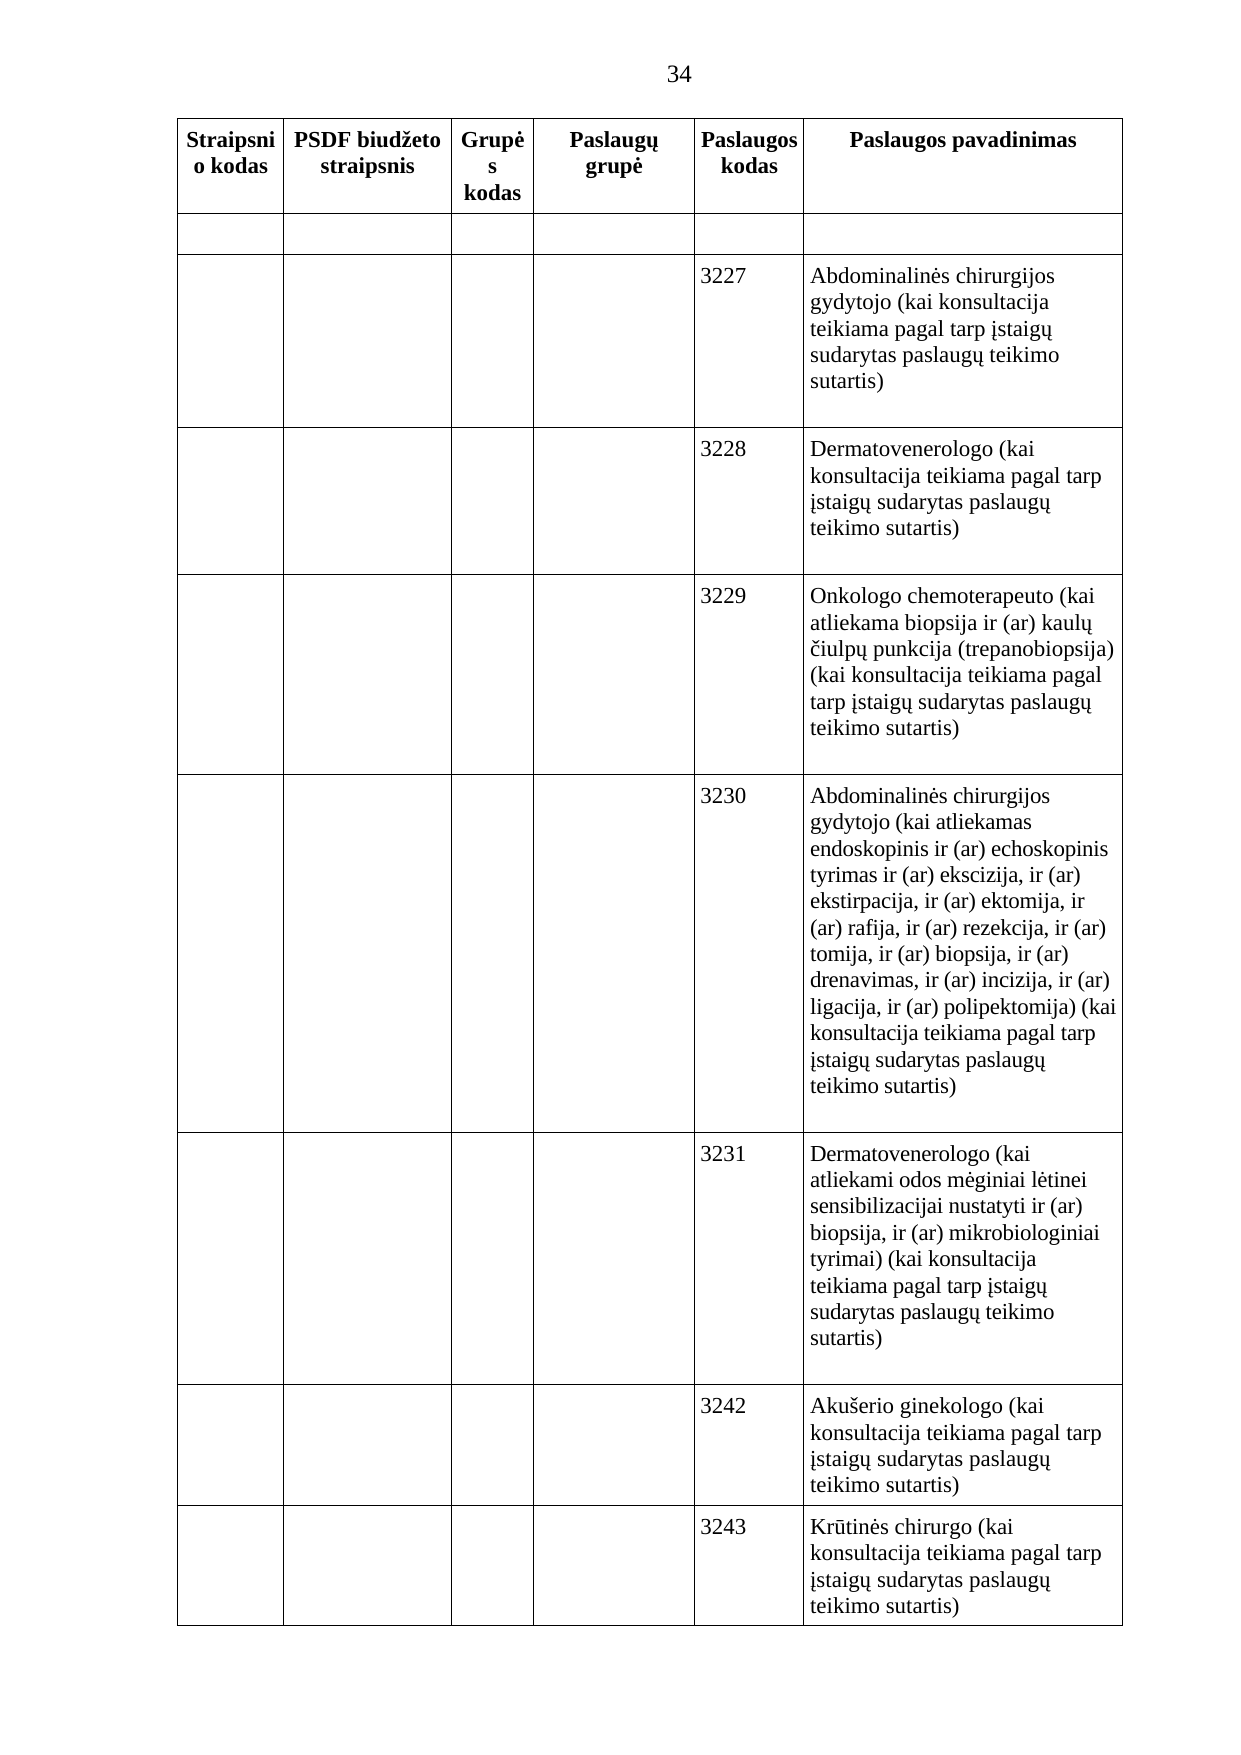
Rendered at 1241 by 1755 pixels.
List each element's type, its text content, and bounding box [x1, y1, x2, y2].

table_cell [178, 1506, 283, 1625]
table_cell 3229 [695, 575, 803, 774]
table_cell [284, 255, 451, 427]
table_cell [284, 428, 451, 574]
table_cell Onkologo chemoterapeuto (kai atliekama biopsija ir (ar) kaulų čiulpų punkcija (trepanobiopsija) (kai konsultacija teikiama pagal tarp įstaigų sudarytas paslaugų teikimo sutartis) [804, 575, 1122, 774]
table_cell 3227 [695, 255, 803, 427]
table_cell [284, 1133, 451, 1384]
table_cell [284, 214, 451, 254]
table_header Straipsnio kodas [178, 119, 283, 212]
table_cell 3242 [695, 1385, 803, 1505]
table_cell [534, 1506, 694, 1625]
table_cell [804, 214, 1122, 254]
table_cell Krūtinės chirurgo (kai konsultacija teikiama pagal tarp įstaigų sudarytas paslaugų teikimo sutartis) [804, 1506, 1122, 1625]
table_cell [452, 1506, 533, 1625]
table_cell [534, 1385, 694, 1505]
table_cell [284, 775, 451, 1132]
table_cell Abdominalinės chirurgijos gydytojo (kai konsultacija teikiama pagal tarp įstaigų sudarytas paslaugų teikimo sutartis) [804, 255, 1122, 427]
table_cell [178, 428, 283, 574]
table_cell Akušerio ginekologo (kai konsultacija teikiama pagal tarp įstaigų sudarytas paslaugų teikimo sutartis) [804, 1385, 1122, 1505]
table_cell [534, 575, 694, 774]
table_cell [452, 575, 533, 774]
table_cell [452, 1133, 533, 1384]
table_cell [178, 575, 283, 774]
table_cell [534, 428, 694, 574]
table_cell [178, 255, 283, 427]
table_cell [284, 575, 451, 774]
table_cell 3228 [695, 428, 803, 574]
table_cell [452, 775, 533, 1132]
table_cell [284, 1506, 451, 1625]
table_cell [534, 214, 694, 254]
table_cell [178, 1385, 283, 1505]
table_cell [284, 1385, 451, 1505]
table_header Paslaugos kodas [695, 119, 803, 212]
table_cell Abdominalinės chirurgijos gydytojo (kai atliekamas endoskopinis ir (ar) echoskopinis tyrimas ir (ar) ekscizija, ir (ar) ekstirpacija, ir (ar) ektomija, ir (ar) rafija, ir (ar) rezekcija, ir (ar) tomija, ir (ar) biopsija, ir (ar) drenavimas, ir (ar) incizija, ir (ar) ligacija, ir (ar) polipektomija) (kai konsultacija teikiama pagal tarp įstaigų sudarytas paslaugų teikimo sutartis) [804, 775, 1122, 1132]
table_cell Dermatovenerologo (kai atliekami odos mėginiai lėtinei sensibilizacijai nustatyti ir (ar) biopsija, ir (ar) mikrobiologiniai tyrimai) (kai konsultacija teikiama pagal tarp įstaigų sudarytas paslaugų teikimo sutartis) [804, 1133, 1122, 1384]
table_cell [695, 214, 803, 254]
table_header PSDF biudžeto straipsnis [284, 119, 451, 212]
table_cell 3243 [695, 1506, 803, 1625]
table_header Paslaugų grupė [534, 119, 694, 212]
table_cell 3230 [695, 775, 803, 1132]
table_cell [178, 775, 283, 1132]
table_cell [452, 1385, 533, 1505]
table_cell [534, 255, 694, 427]
table_cell [178, 1133, 283, 1384]
table_cell [452, 428, 533, 574]
table_header Grupės kodas [452, 119, 533, 212]
table_cell [178, 214, 283, 254]
table_cell Dermatovenerologo (kai konsultacija teikiama pagal tarp įstaigų sudarytas paslaugų teikimo sutartis) [804, 428, 1122, 574]
table_cell [452, 255, 533, 427]
table_header Paslaugos pavadinimas [804, 119, 1122, 212]
table_cell 3231 [695, 1133, 803, 1384]
table_cell [534, 1133, 694, 1384]
table_cell [534, 775, 694, 1132]
table_cell [452, 214, 533, 254]
